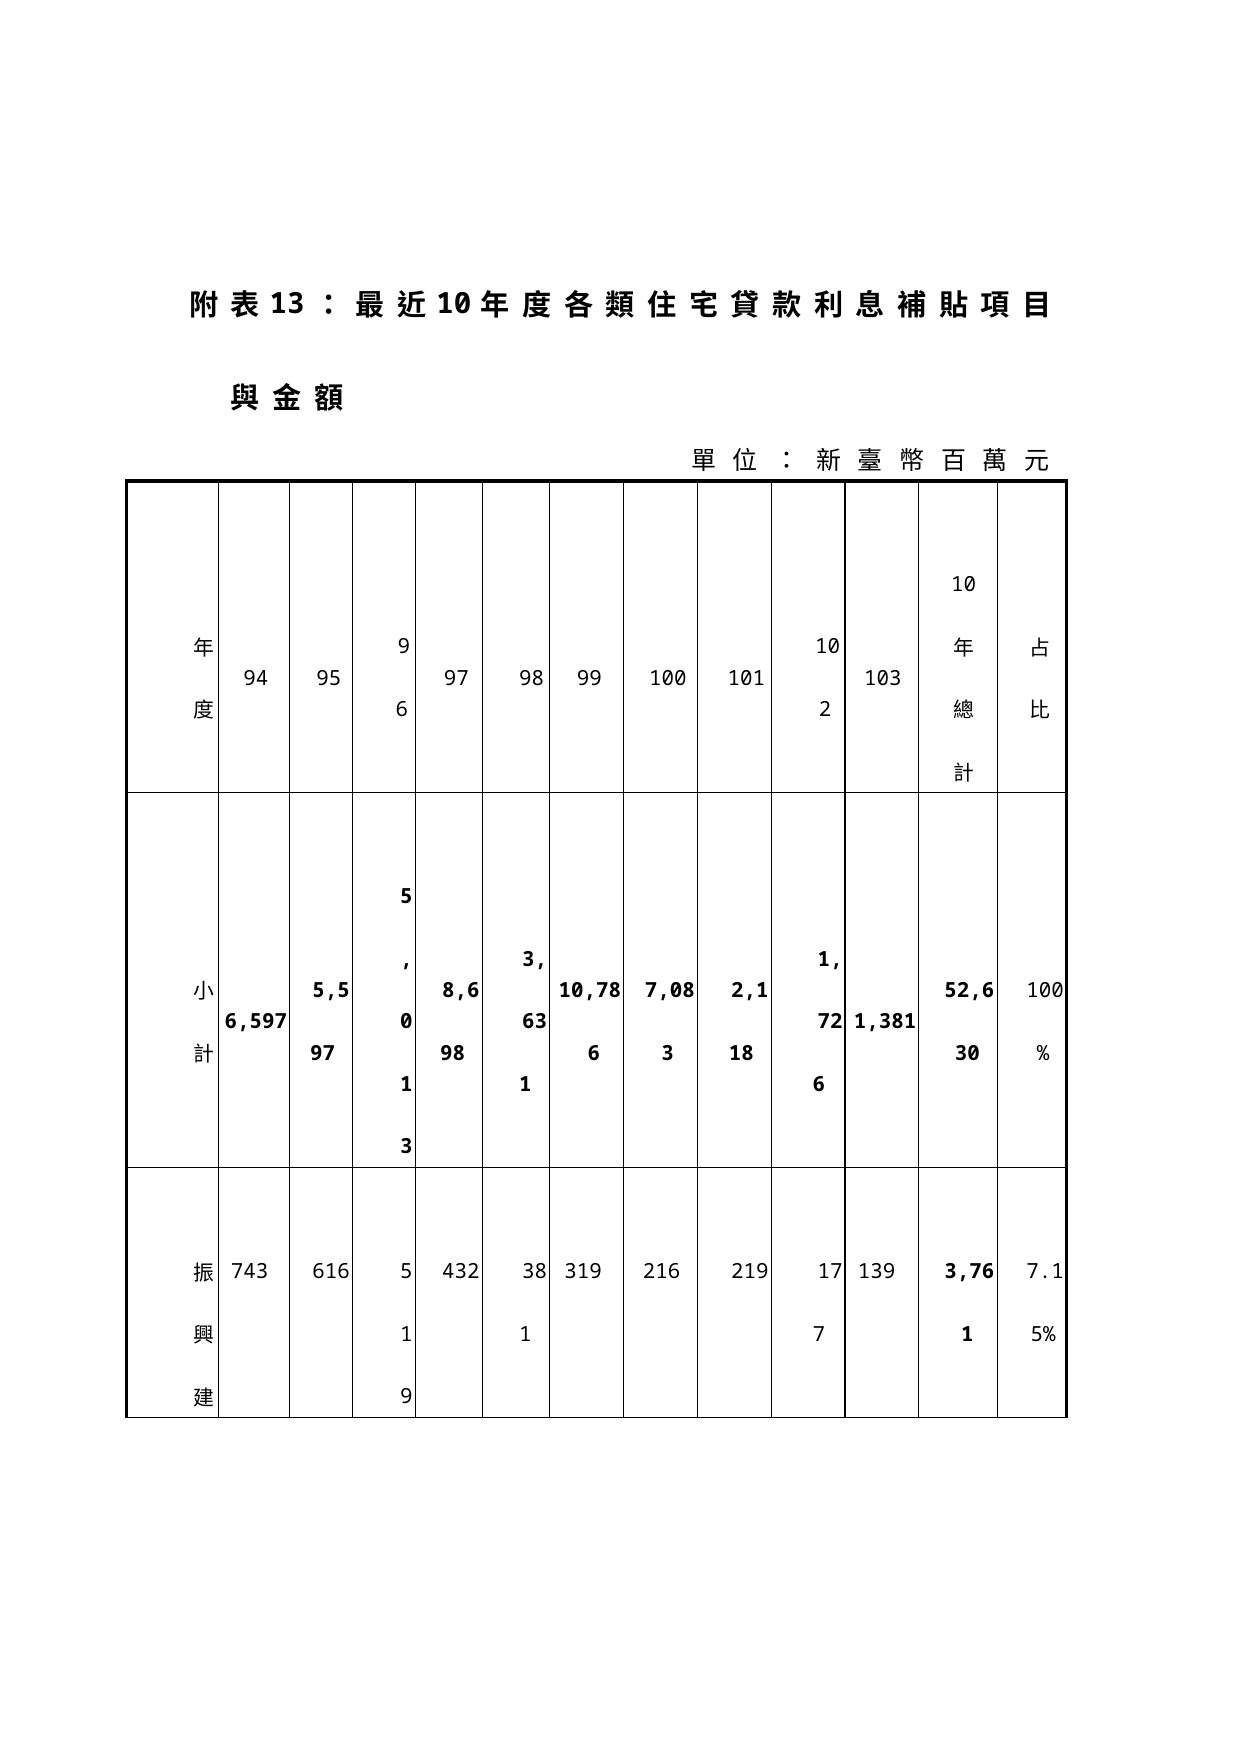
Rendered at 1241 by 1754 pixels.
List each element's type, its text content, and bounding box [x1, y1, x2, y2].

table_cell 519 [353, 1168, 415, 1417]
table_cell 6,597 [219, 793, 289, 1167]
table_header 占比 [998, 483, 1065, 792]
table_cell 3,631 [483, 793, 549, 1167]
table_header 10年總計 [919, 483, 997, 792]
table_cell 3,761 [919, 1168, 997, 1417]
table_header 年度 [128, 483, 218, 792]
table_cell 100% [998, 793, 1065, 1167]
table_cell 1,381 [846, 793, 918, 1167]
text 單位：新臺幣百萬元 [183, 417, 1058, 479]
table_cell 10,786 [550, 793, 623, 1167]
table_cell 616 [290, 1168, 352, 1417]
table_header 97 [416, 483, 482, 792]
table_header 98 [483, 483, 549, 792]
table_cell 8,698 [416, 793, 482, 1167]
table_cell 432 [416, 1168, 482, 1417]
table_cell 743 [219, 1168, 289, 1417]
table_header 95 [290, 483, 352, 792]
text 附表13：最近10年度各類住宅貸款利息補貼項目與金額 [123, 229, 1058, 417]
table_cell 2,118 [698, 793, 771, 1167]
table_cell 小計 [128, 793, 218, 1167]
table_cell 1,726 [772, 793, 844, 1167]
table_cell 5,597 [290, 793, 352, 1167]
table_cell 381 [483, 1168, 549, 1417]
table_header 96 [353, 483, 415, 792]
table_cell 319 [550, 1168, 623, 1417]
table_cell 219 [698, 1168, 771, 1417]
table_header 100 [624, 483, 697, 792]
table_cell 7.15% [998, 1168, 1065, 1417]
table_header 94 [219, 483, 289, 792]
table_header 103 [846, 483, 918, 792]
table_cell 139 [846, 1168, 918, 1417]
table_header 102 [772, 483, 844, 792]
table_cell 177 [772, 1168, 844, 1417]
table_cell 5,013 [353, 793, 415, 1167]
table_header 101 [698, 483, 771, 792]
table_cell 216 [624, 1168, 697, 1417]
table_cell 振興建 [128, 1168, 218, 1417]
table_header 99 [550, 483, 623, 792]
table_cell 52,630 [919, 793, 997, 1167]
table_cell 7,083 [624, 793, 697, 1167]
